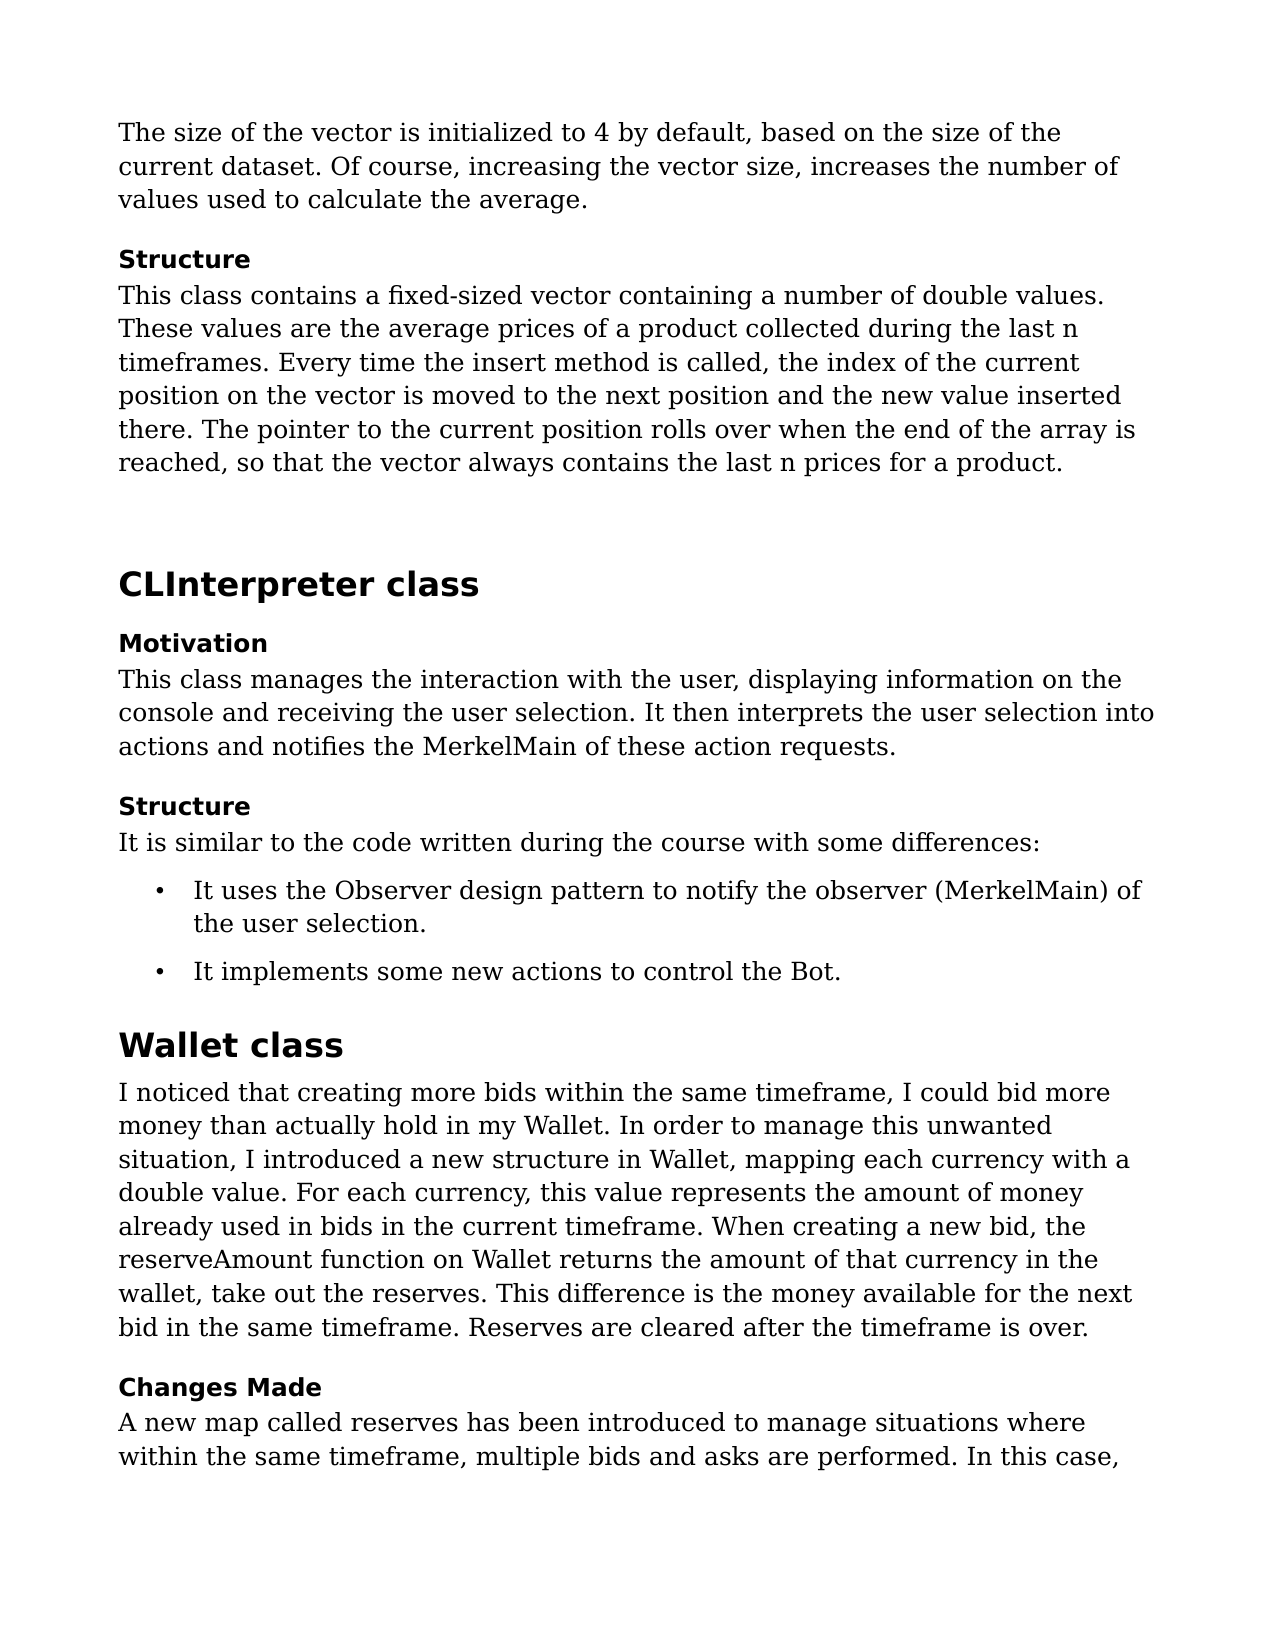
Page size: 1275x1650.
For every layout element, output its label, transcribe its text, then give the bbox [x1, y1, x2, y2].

subtitle Motivation [118, 630, 1157, 659]
text I noticed that creating more bids within the same timeframe, I could bid more money than actually hold in my Wallet. In order to manage this unwanted situation, I introduced a new structure in Wallet, mapping each currency with a double value. For each currency, this value represents the amount of money already used in bids in the current timeframe. When creating a new bid, the reserveAmount function on Wallet returns the amount of that currency in the wallet, take out the reserves. This difference is the money available for the next bid in the same timeframe. Reserves are cleared after the timeframe is over. [118, 1078, 1157, 1342]
subtitle CLInterpreter class [118, 566, 1157, 605]
text The size of the vector is initialized to 4 by default, based on the size of the current dataset. Of course, increasing the vector size, increases the number of values used to calculate the average. [118, 118, 1157, 214]
subtitle Wallet class [118, 1026, 1157, 1066]
text It is similar to the code written during the course with some differences: [118, 828, 1157, 857]
subtitle Structure [118, 246, 1157, 275]
list It uses the Observer design pattern to notify the observer (MerkelMain) of the user selection. [156, 876, 1157, 938]
subtitle Structure [118, 793, 1157, 821]
text This class contains a fixed-sized vector containing a number of double values. These values are the average prices of a product collected during the last n timeframes. Every time the insert method is called, the index of the current position on the vector is moved to the next position and the new value inserted there. The pointer to the current position rolls over when the end of the array is reached, so that the vector always contains the last n prices for a product. [118, 281, 1157, 478]
subtitle Changes Made [118, 1373, 1157, 1402]
text A new map called reserves has been introduced to manage situations where within the same timeframe, multiple bids and asks are performed. In this case, [118, 1408, 1157, 1471]
text This class manages the interaction with the user, displaying information on the console and receiving the user selection. It then interprets the user selection into actions and notifies the MerkelMain of these action requests. [118, 665, 1157, 761]
list It implements some new actions to control the Bot. [156, 957, 1157, 987]
